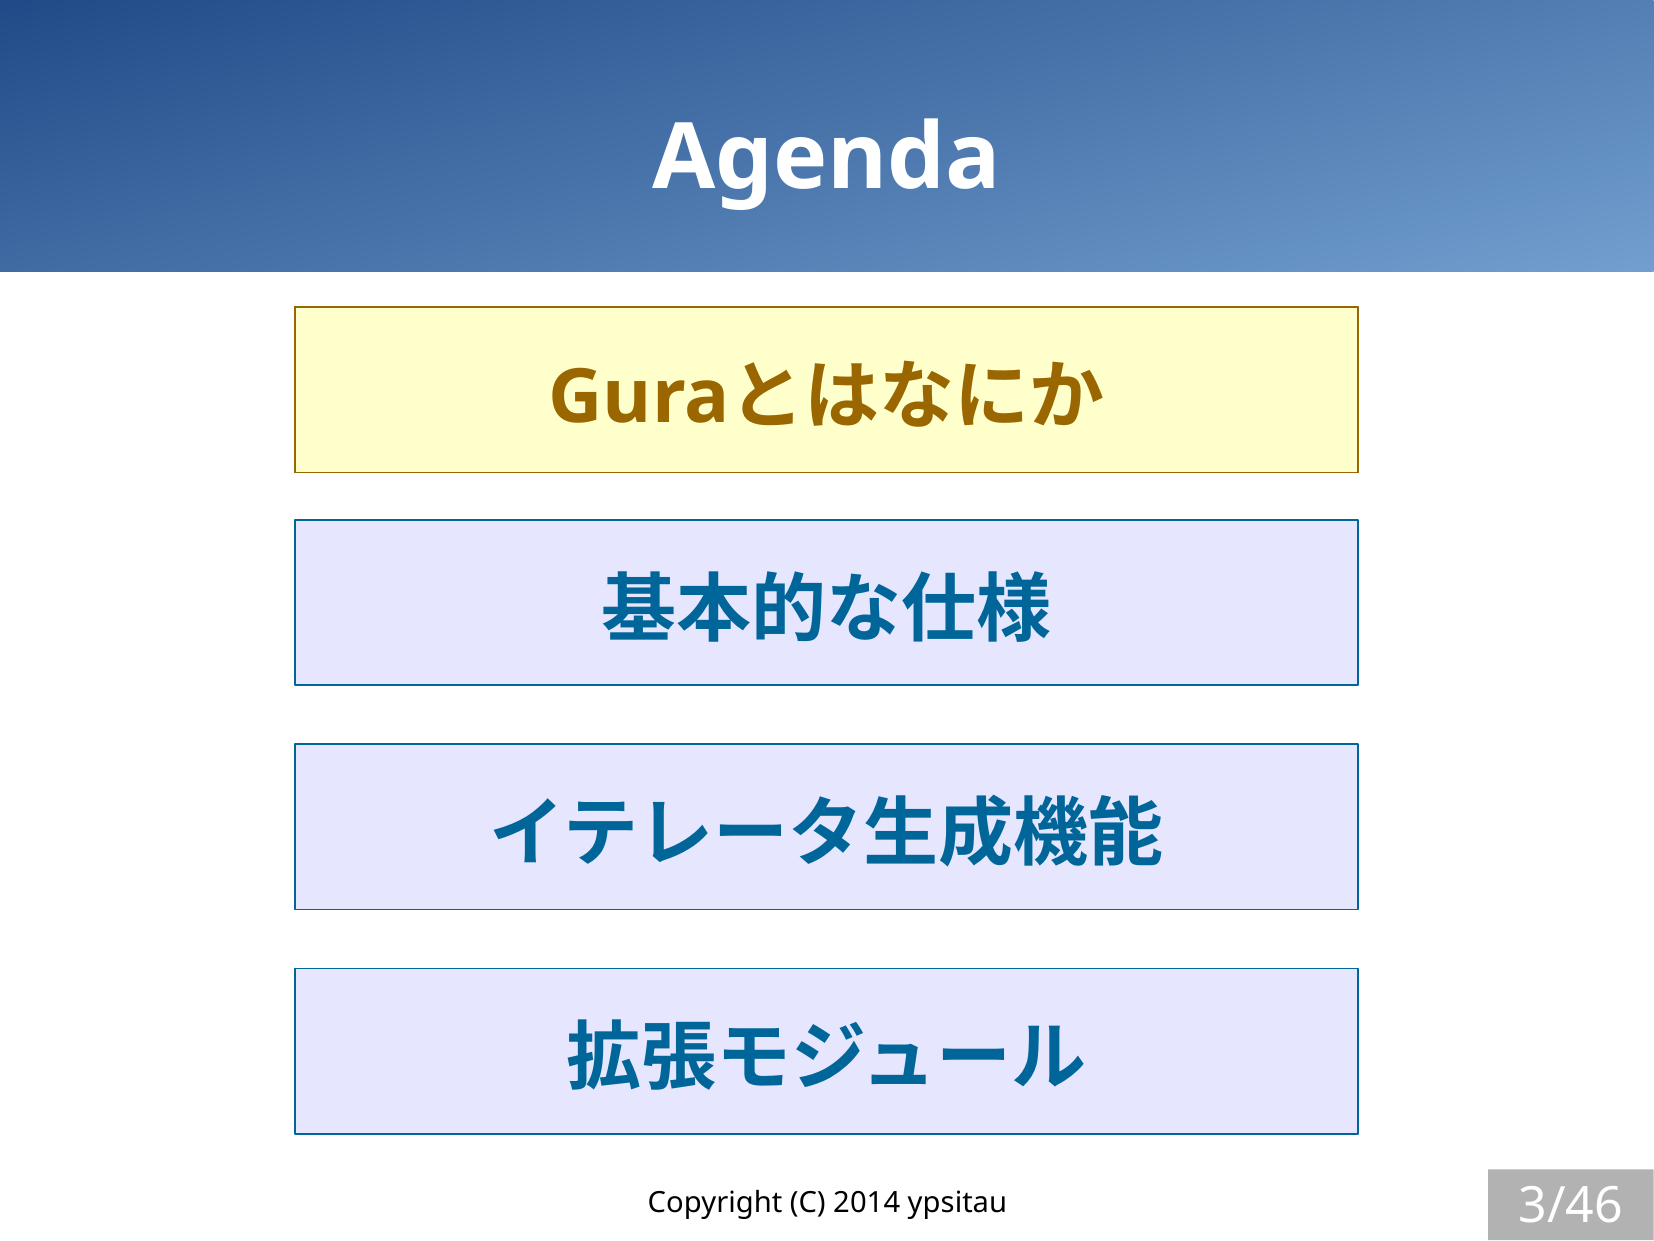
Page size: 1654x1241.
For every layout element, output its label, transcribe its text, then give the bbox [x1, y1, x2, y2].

text_box 拡張モジュール [295, 968, 1359, 1134]
title Agenda [82, 49, 1571, 257]
text_box 基本的な仕様 [295, 519, 1359, 686]
text_box イテレータ生成機能 [295, 744, 1359, 910]
text_box Guraとはなにか [295, 307, 1359, 473]
